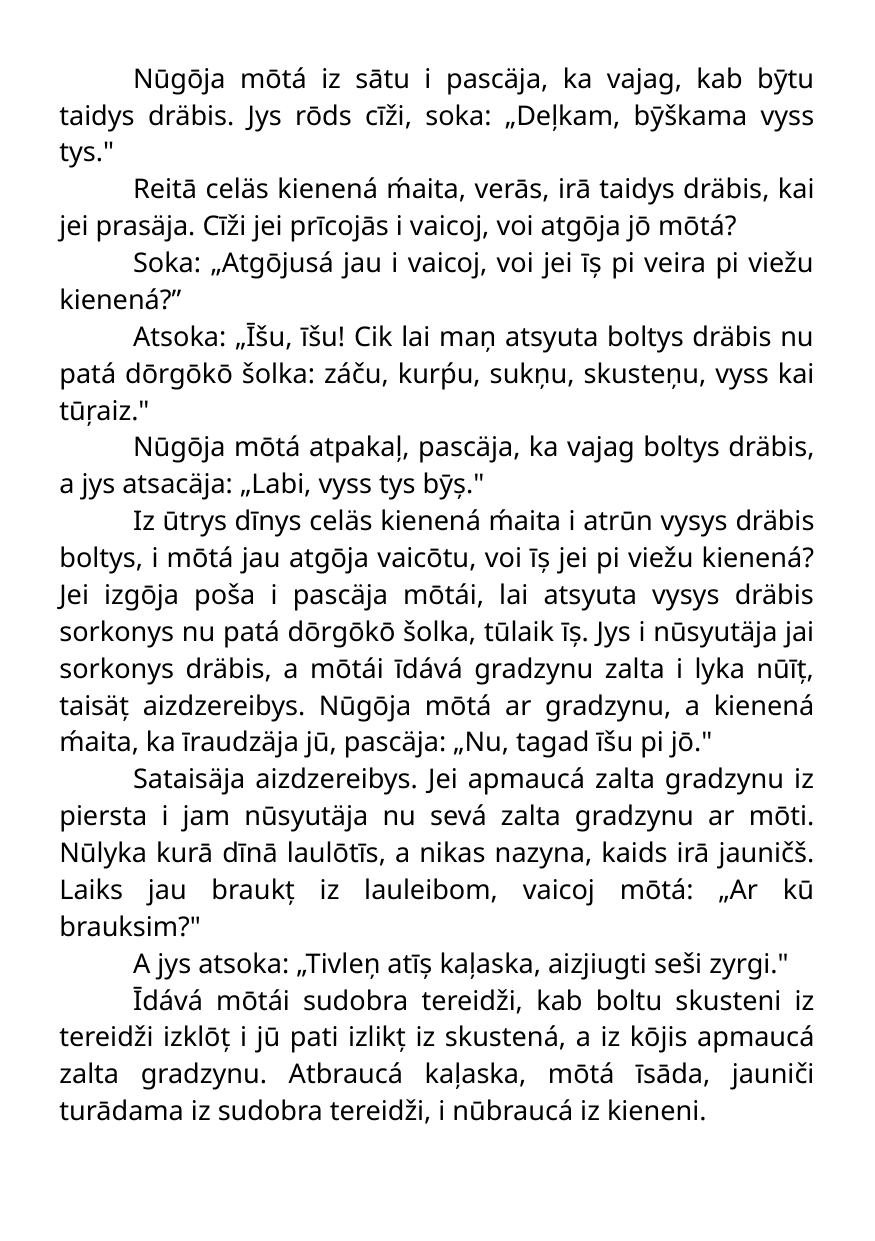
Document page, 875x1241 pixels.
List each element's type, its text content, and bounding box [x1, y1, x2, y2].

text Sataisäja aizdzereibys. Jei apmaucá zalta gradzynu iz piersta i jam nūsyutäja nu sevá zalta gradzynu ar mōti. Nūlyka kurā dīnā laulōtīs, a nikas nazyna, kaids irā jauničš. Laiks jau braukț iz lauleibom, vaicoj mōtá: „Ar kū brauksim?" [59, 760, 815, 944]
text Īdává mōtái sudobra tereidži, kab boltu skusteni iz tereidži izklōț i jū pati izlikț iz skustená, a iz kōjis apmaucá zalta gradzynu. Atbraucá kaļaska, mōtá īsāda, jauniči turādama iz sudobra tereidži, i nūbraucá iz kieneni. [59, 981, 815, 1128]
text Reitā celäs kienená ḿaita, verās, irā taidys dräbis, kai jei prasäja. Cīži jei prīcojās i vaicoj, voi atgōja jō mōtá? [59, 170, 815, 243]
text Iz ūtrys dīnys celäs kienená ḿaita i atrūn vysys dräbis boltys, i mōtá jau atgōja vaicōtu, voi īș jei pi viežu kienená? Jei izgōja poša i pascäja mōtái, lai atsyuta vysys dräbis sorkonys nu patá dōrgōkō šolka, tūlaik īș. Jys i nūsyutäja jai sorkonys dräbis, a mōtái īdává gradzynu zalta i lyka nūīț, taisäț aizdzereibys. Nūgōja mōtá ar gradzynu, a kienená ḿaita, ka īraudzäja jū, pascäja: „Nu, tagad īšu pi jō." [59, 502, 815, 760]
text A jys atsoka: „Tivleņ atīș kaļaska, aizjiugti seši zyrgi." [59, 944, 815, 981]
text Atsoka: „Īšu, īšu! Cik lai maņ atsyuta boltys dräbis nu patá dōrgōkō šolka: záču, kurṕu, sukņu, skusteņu, vyss kai tūŗaiz." [59, 317, 815, 428]
text Nūgōja mōtá iz sātu i pascäja, ka vajag, kab bȳtu taidys dräbis. Jys rōds cīži, soka: „Deļkam, bȳškama vyss tys." [59, 59, 815, 170]
text Nūgōja mōtá atpakaļ, pascäja, ka vajag boltys dräbis, a jys atsacäja: „Labi, vyss tys bȳș." [59, 428, 815, 502]
text Soka: „Atgōjusá jau i vaicoj, voi jei īș pi veira pi viežu kienená?” [59, 243, 815, 317]
